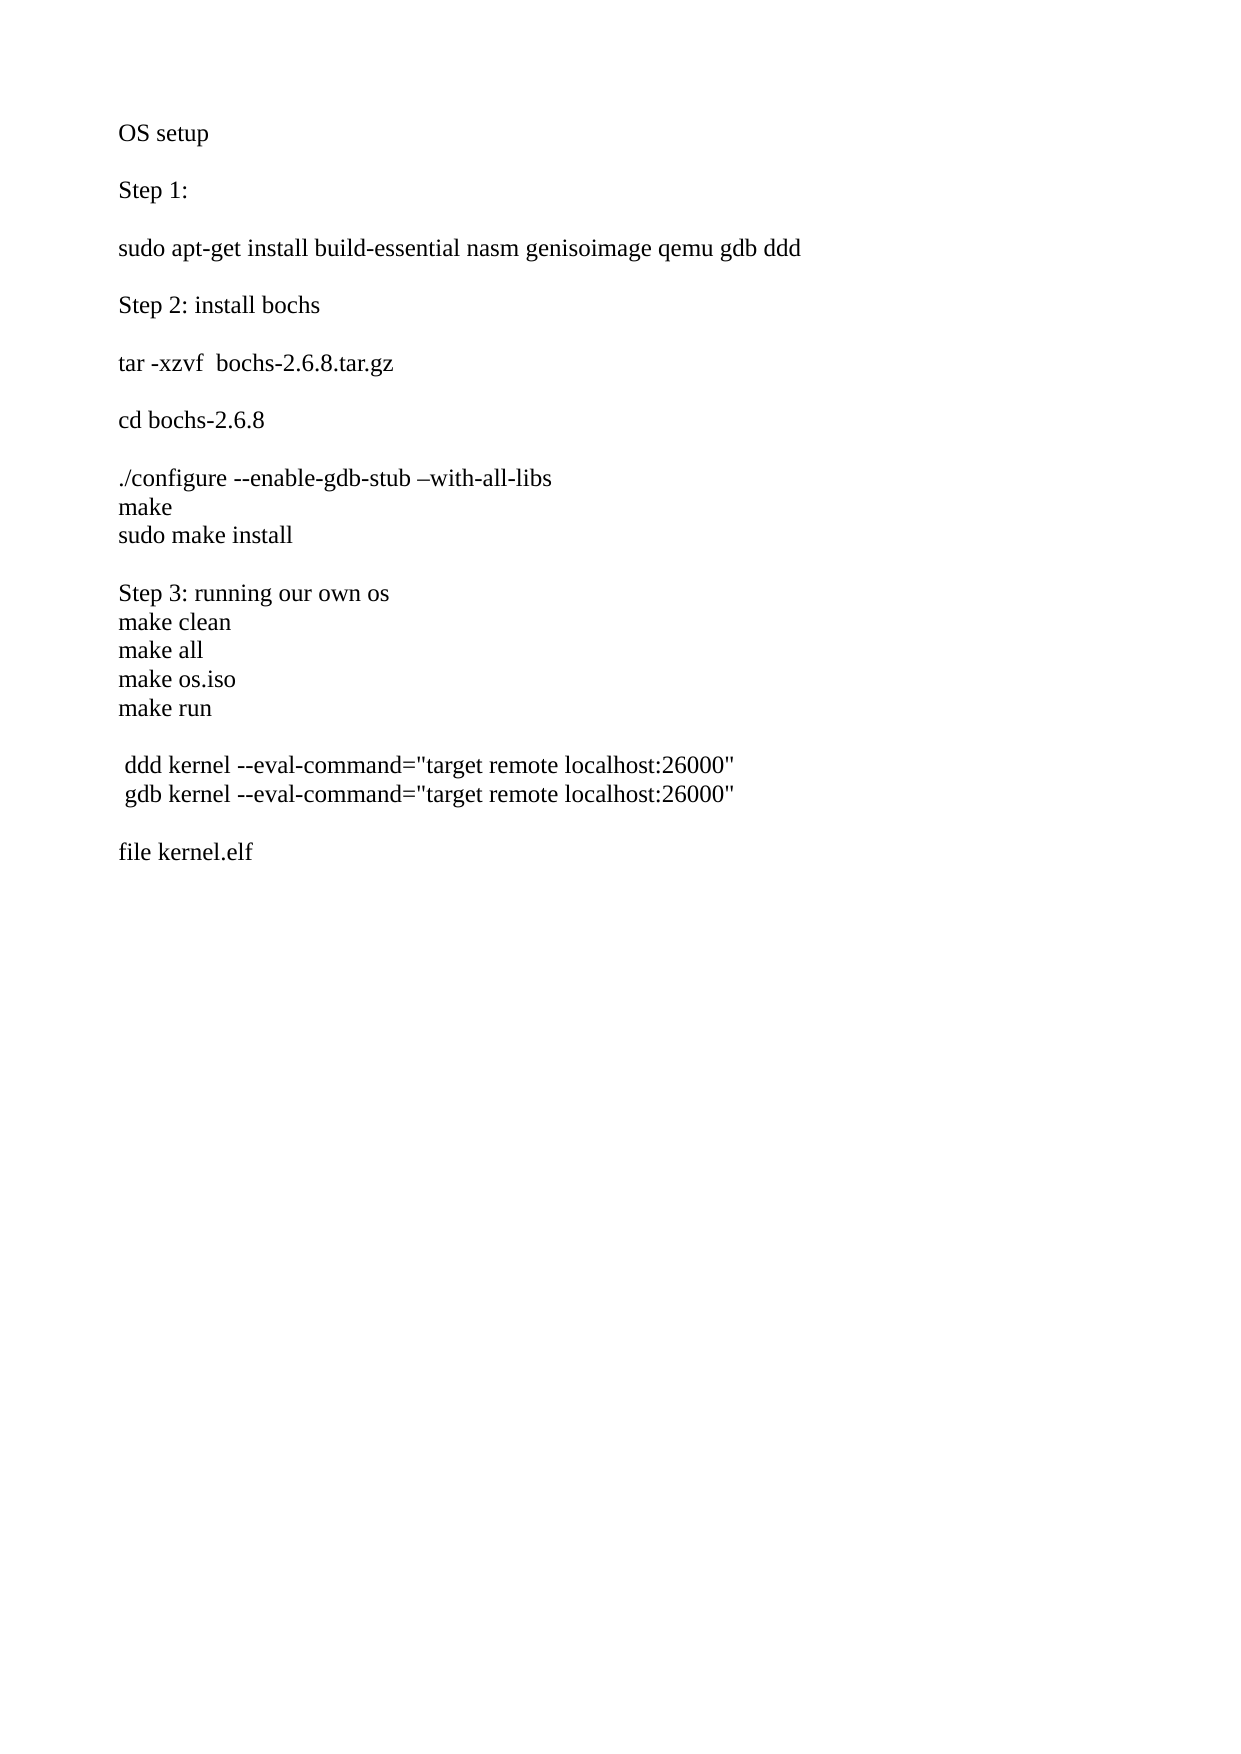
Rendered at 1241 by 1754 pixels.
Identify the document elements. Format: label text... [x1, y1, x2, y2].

text ./configure --enable-gdb-stub –with-all-libs [118, 463, 1122, 492]
text OS setup [118, 118, 1122, 147]
text sudo make install [118, 521, 1122, 549]
text sudo apt-get install build-essential nasm genisoimage qemu gdb ddd [118, 233, 1122, 262]
text make clean [118, 607, 1122, 636]
text ddd kernel --eval-command="target remote localhost:26000" [118, 751, 1122, 779]
text Step 3: running our own os [118, 578, 1122, 607]
text make [118, 492, 1122, 521]
text tar -xzvf bochs-2.6.8.tar.gz [118, 348, 1122, 377]
text file kernel.elf [118, 837, 1122, 866]
text gdb kernel --eval-command="target remote localhost:26000" [118, 779, 1122, 808]
text Step 2: install bochs [118, 291, 1122, 319]
text cd bochs-2.6.8 [118, 406, 1122, 434]
text make run [118, 693, 1122, 722]
text make all [118, 636, 1122, 664]
text Step 1: [118, 176, 1122, 204]
text make os.iso [118, 664, 1122, 693]
